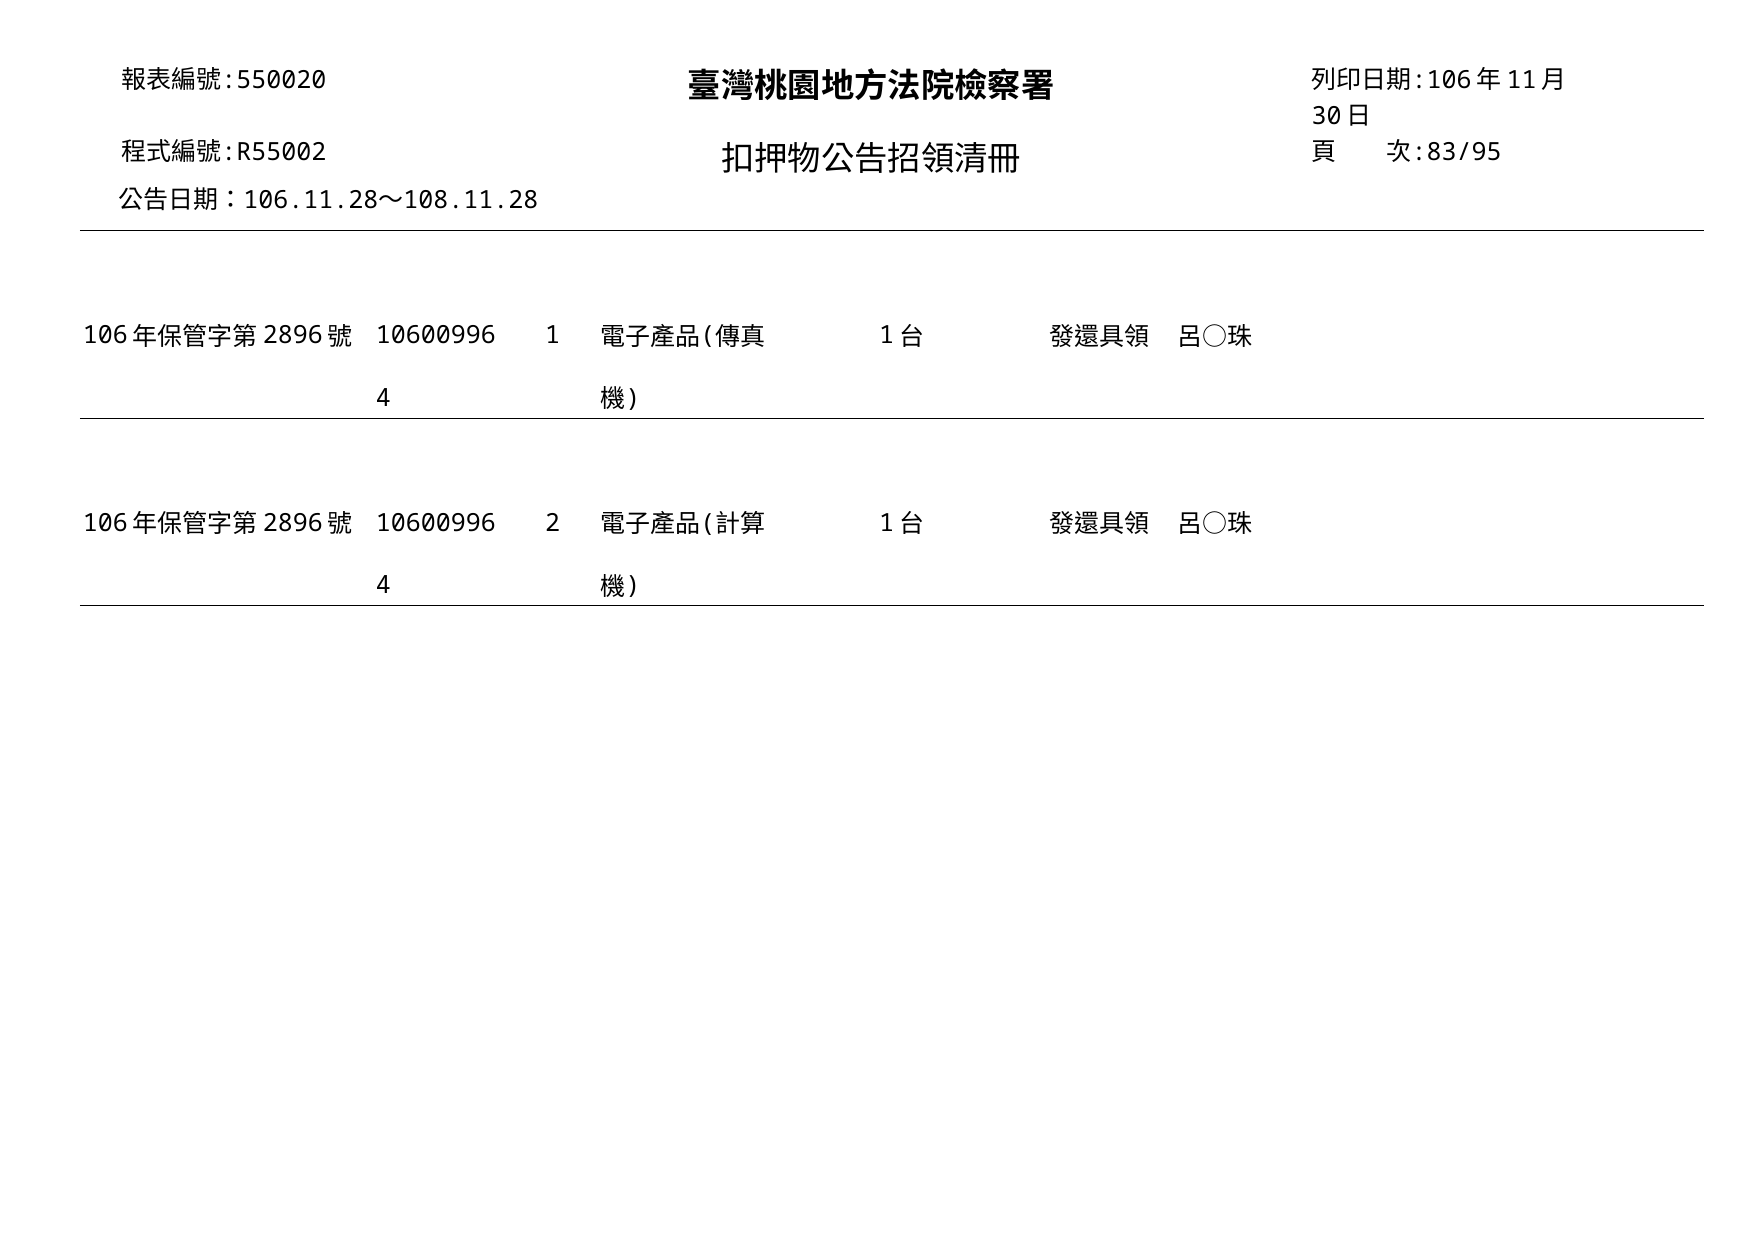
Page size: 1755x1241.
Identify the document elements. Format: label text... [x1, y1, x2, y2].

table_cell 電子產品(傳真機) [597, 231, 807, 417]
table_cell 呂○珠 [1175, 231, 1317, 417]
table_cell [1575, 419, 1704, 605]
table_cell 呂○珠 [1175, 419, 1317, 605]
table_cell 1 [507, 231, 597, 417]
table_cell 發還具領 [1046, 419, 1175, 605]
table_cell 發還具領 [1046, 231, 1175, 417]
table_cell [1317, 231, 1575, 417]
table_cell [927, 419, 1046, 605]
table_cell 106年保管字第2896號 [80, 419, 373, 605]
table_cell [927, 231, 1046, 417]
table_cell 2 [507, 419, 597, 605]
table_cell [1317, 419, 1575, 605]
table_cell 電子產品(計算機) [597, 419, 807, 605]
table_cell [1575, 231, 1704, 417]
table_cell 1台 [808, 231, 927, 417]
table_cell 1台 [808, 419, 927, 605]
table_cell 106009964 [373, 231, 507, 417]
table_cell 106年保管字第2896號 [80, 231, 373, 417]
table_cell 106009964 [373, 419, 507, 605]
